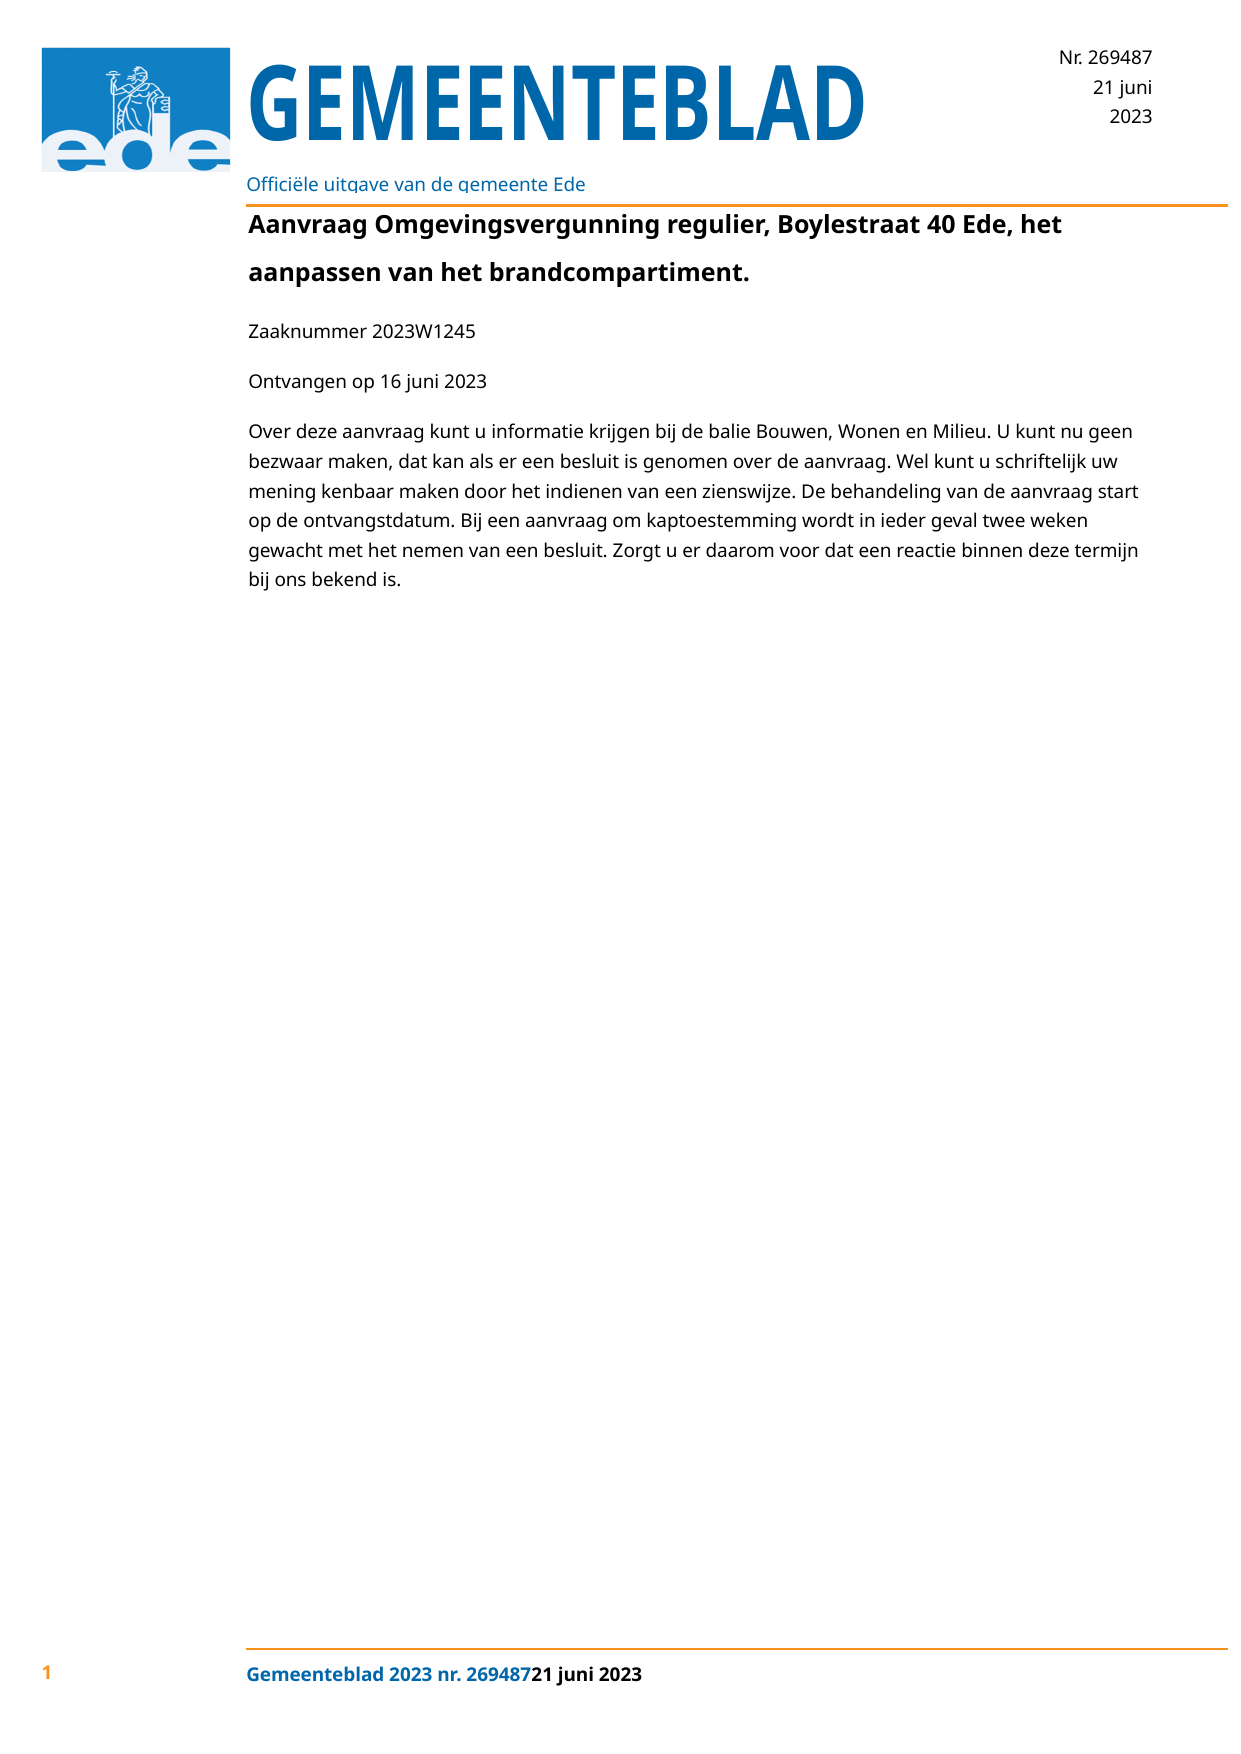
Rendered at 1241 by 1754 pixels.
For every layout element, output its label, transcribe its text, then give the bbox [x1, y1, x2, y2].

text Ontvangen op 16 juni 2023 [248, 368, 1152, 394]
text Zaaknummer 2023W1245 [248, 318, 1152, 344]
picture [41, 47, 231, 172]
text Over deze aanvraag kunt u informatie krijgen bij de balie Bouwen, Wonen en Milieu. U kunt nu geen bezwaar maken, dat kan als er een besluit is genomen over de aanvraag. Wel kunt u schriftelijk uw mening kenbaar maken door het indienen van een zienswijze. De behandeling van de aanvraag start op de ontvangstdatum. Bij een aanvraag om kaptoestemming wordt in ieder geval twee weken gewacht met het nemen van een besluit. Zorgt u er daarom voor dat een reactie binnen deze termijn bij ons bekend is. [248, 419, 1152, 592]
text Aanvraag Omgevingsvergunning regulier, Boylestraat 40 Ede, het aanpassen van het brandcompartiment. [248, 207, 1152, 288]
